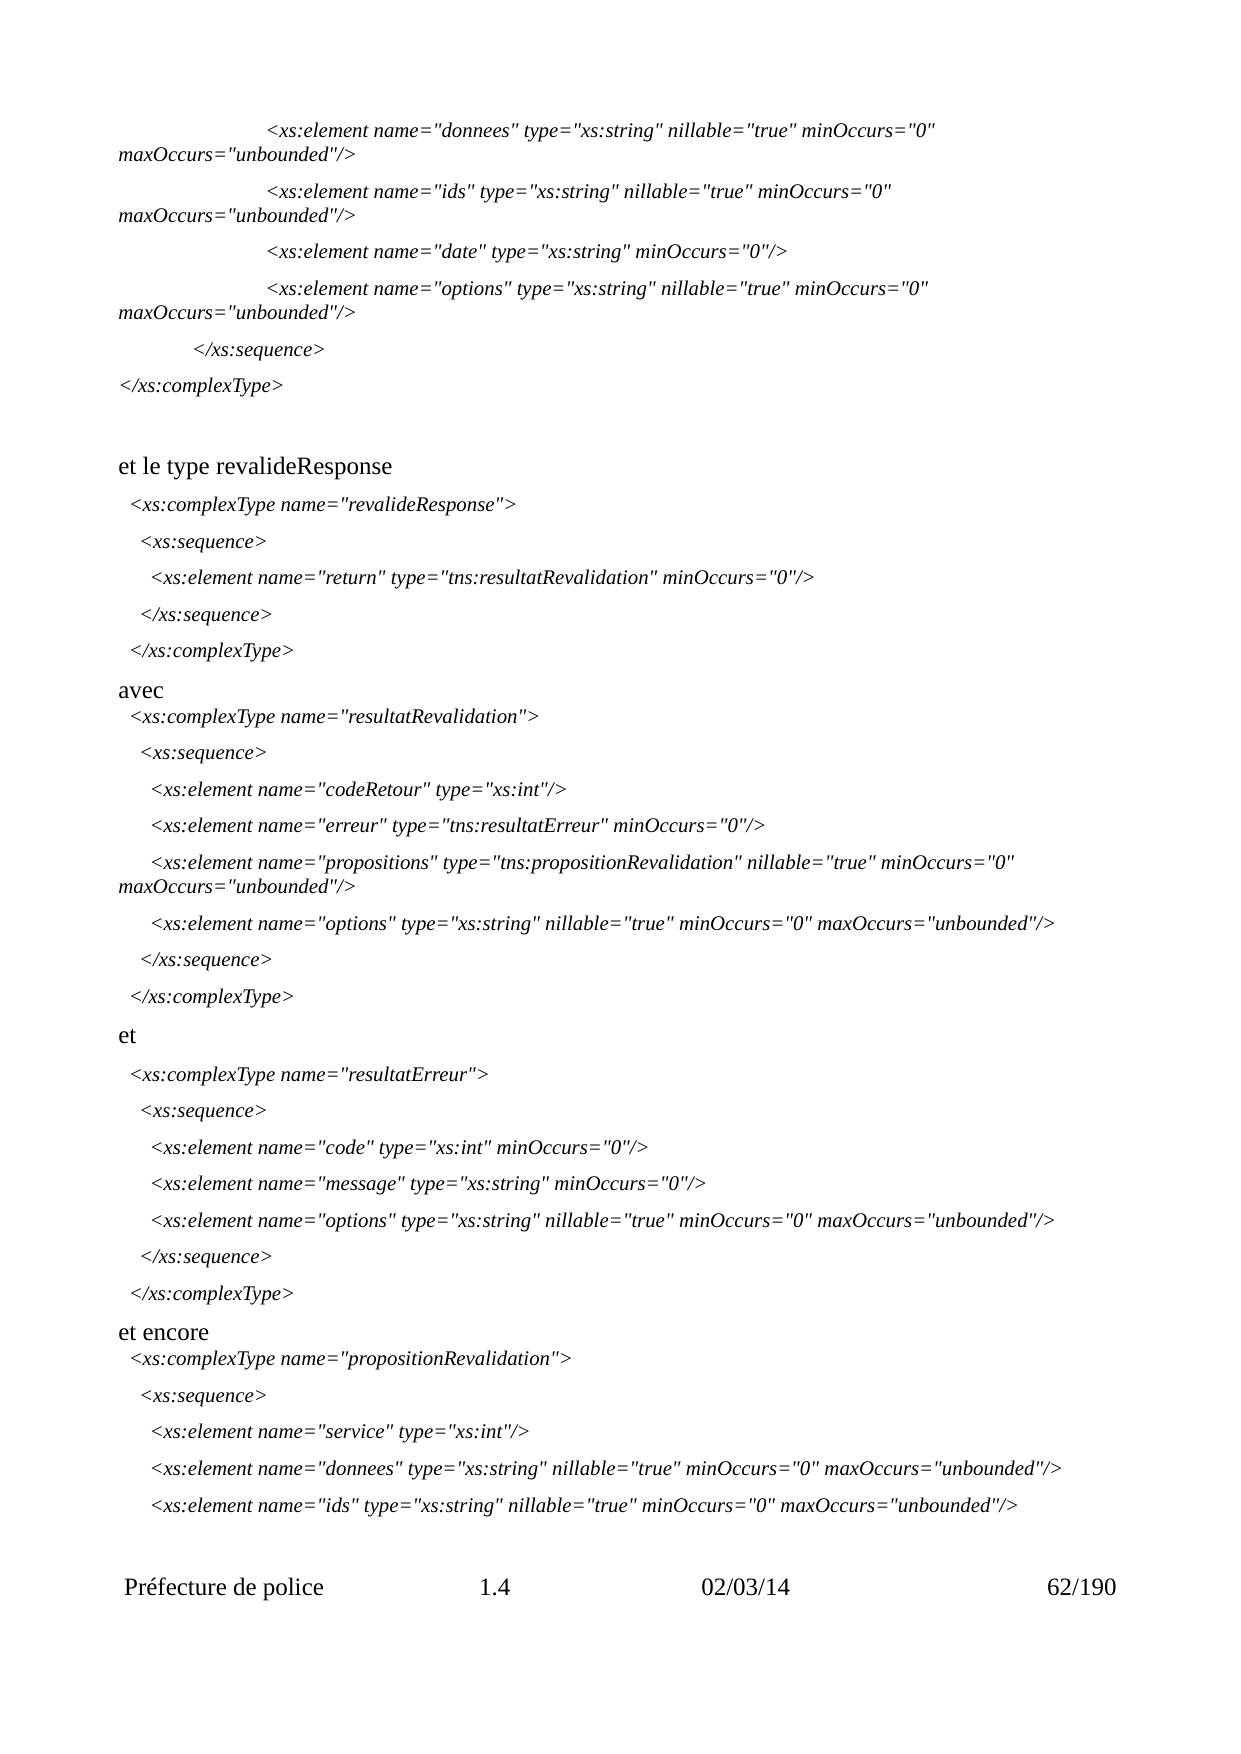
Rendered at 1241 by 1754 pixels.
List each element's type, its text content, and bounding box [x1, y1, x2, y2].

text <xs:complexType name="propositionRevalidation"> [118, 1346, 1122, 1370]
text <xs:sequence> [118, 1383, 1122, 1407]
text <xs:element name="message" type="xs:string" minOccurs="0"/> [118, 1171, 1122, 1195]
text et le type revalideResponse [118, 451, 1122, 480]
text </xs:complexType> [118, 1281, 1122, 1305]
text <xs:element name="erreur" type="tns:resultatErreur" minOccurs="0"/> [118, 813, 1122, 837]
text </xs:sequence> [118, 337, 1122, 361]
text </xs:sequence> [118, 602, 1122, 626]
text <xs:element name="date" type="xs:string" minOccurs="0"/> [118, 239, 1122, 263]
text <xs:complexType name="resultatRevalidation"> [118, 704, 1122, 728]
text </xs:complexType> [118, 373, 1122, 397]
text <xs:sequence> [118, 740, 1122, 764]
text <xs:complexType name="resultatErreur"> [118, 1062, 1122, 1086]
text </xs:complexType> [118, 638, 1122, 662]
text </xs:sequence> [118, 947, 1122, 971]
text <xs:element name="propositions" type="tns:propositionRevalidation" nillable="true" minOccurs="0" maxOccurs="unbounded"/> [118, 850, 1122, 898]
text <xs:complexType name="revalideResponse"> [118, 492, 1122, 516]
text <xs:element name="ids" type="xs:string" nillable="true" minOccurs="0" maxOccurs="unbounded"/> [118, 1492, 1122, 1517]
text </xs:complexType> [118, 984, 1122, 1008]
text avec [118, 675, 1122, 704]
text et [118, 1020, 1122, 1049]
text <xs:element name="service" type="xs:int"/> [118, 1419, 1122, 1443]
text <xs:element name="options" type="xs:string" nillable="true" minOccurs="0" maxOccurs="unbounded"/> [118, 276, 1122, 324]
text </xs:sequence> [118, 1244, 1122, 1268]
text <xs:element name="donnees" type="xs:string" nillable="true" minOccurs="0" maxOccurs="unbounded"/> [118, 1456, 1122, 1480]
text <xs:element name="codeRetour" type="xs:int"/> [118, 777, 1122, 801]
text et encore [118, 1317, 1122, 1346]
text <xs:element name="code" type="xs:int" minOccurs="0"/> [118, 1135, 1122, 1159]
text <xs:element name="donnees" type="xs:string" nillable="true" minOccurs="0" maxOccurs="unbounded"/> [118, 118, 1122, 166]
text <xs:sequence> [118, 1098, 1122, 1122]
text <xs:element name="options" type="xs:string" nillable="true" minOccurs="0" maxOccurs="unbounded"/> [118, 911, 1122, 935]
text <xs:element name="ids" type="xs:string" nillable="true" minOccurs="0" maxOccurs="unbounded"/> [118, 179, 1122, 227]
text <xs:element name="options" type="xs:string" nillable="true" minOccurs="0" maxOccurs="unbounded"/> [118, 1208, 1122, 1232]
text <xs:sequence> [118, 529, 1122, 553]
text <xs:element name="return" type="tns:resultatRevalidation" minOccurs="0"/> [118, 565, 1122, 589]
